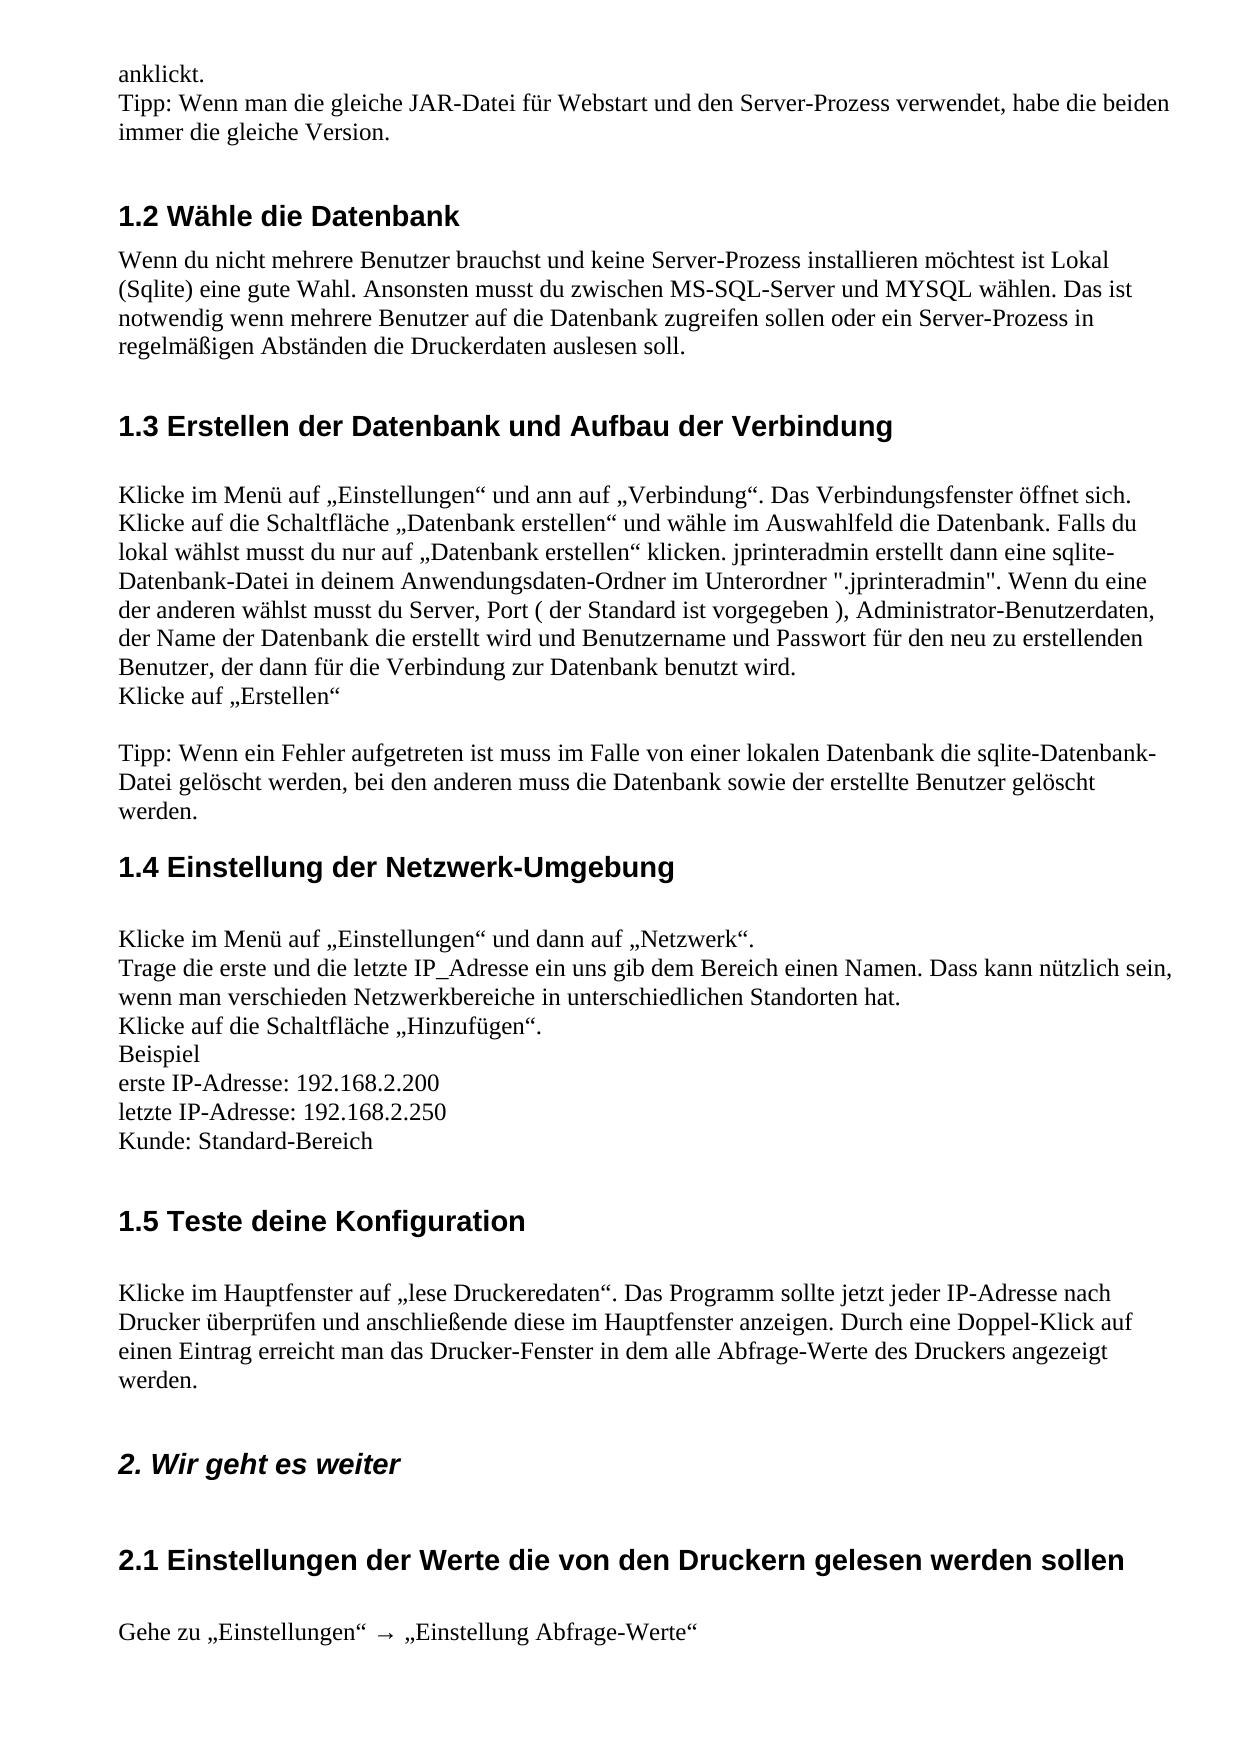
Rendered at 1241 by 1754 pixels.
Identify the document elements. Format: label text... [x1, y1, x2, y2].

text Tipp: Wenn man die gleiche JAR-Datei für Webstart und den Server-Prozess verwendet, habe die beiden immer die gleiche Version. [118, 88, 1181, 145]
text Gehe zu „Einstellungen“ → „Einstellung Abfrage-Werte“ [118, 1617, 1181, 1646]
subtitle 1.4 Einstellung der Netzwerk-Umgebung [118, 850, 1181, 883]
text Klicke im Hauptfenster auf „lese Druckeredaten“. Das Programm sollte jetzt jeder IP-Adresse nach Drucker überprüfen und anschließende diese im Hauptfenster anzeigen. Durch eine Doppel-Klick auf einen Eintrag erreicht man das Drucker-Fenster in dem alle Abfrage-Werte des Druckers angezeigt werden. [118, 1278, 1181, 1393]
subtitle 1.2 Wähle die Datenbank [118, 199, 1181, 233]
text Kunde: Standard-Bereich [118, 1126, 1181, 1154]
subtitle 1.3 Erstellen der Datenbank und Aufbau der Verbindung [118, 409, 1181, 443]
subtitle 1.5 Teste deine Konfiguration [118, 1204, 1181, 1237]
text anklickt. [118, 59, 1181, 88]
text Klicke auf „Erstellen“ [118, 681, 1181, 710]
text letzte IP-Adresse: 192.168.2.250 [118, 1097, 1181, 1126]
text Trage die erste und die letzte IP_Adresse ein uns gib dem Bereich einen Namen. Dass kann nützlich sein, wenn man verschieden Netzwerkbereiche in unterschiedlichen Standorten hat. [118, 953, 1181, 1011]
text Beispiel [118, 1039, 1181, 1068]
subtitle 2. Wir geht es weiter [118, 1447, 1181, 1481]
text Tipp: Wenn ein Fehler aufgetreten ist muss im Falle von einer lokalen Datenbank die sqlite-Datenbank-Datei gelöscht werden, bei den anderen muss die Datenbank sowie der erstellte Benutzer gelöscht werden. [118, 738, 1181, 825]
text Klicke im Menü auf „Einstellungen“ und ann auf „Verbindung“. Das Verbindungsfenster öffnet sich. Klicke auf die Schaltfläche „Datenbank erstellen“ und wähle im Auswahlfeld die Datenbank. Falls du lokal wählst musst du nur auf „Datenbank erstellen“ klicken. jprinteradmin erstellt dann eine sqlite-Datenbank-Datei in deinem Anwendungsdaten-Ordner im Unterordner ".jprinteradmin". Wenn du eine der anderen wählst musst du Server, Port ( der Standard ist vorgegeben ), Administrator-Benutzerdaten, der Name der Datenbank die erstellt wird und Benutzername und Passwort für den neu zu erstellenden Benutzer, der dann für die Verbindung zur Datenbank benutzt wird. [118, 480, 1181, 681]
text Klicke im Menü auf „Einstellungen“ und dann auf „Netzwerk“. [118, 924, 1181, 953]
text erste IP-Adresse: 192.168.2.200 [118, 1068, 1181, 1097]
subtitle 2.1 Einstellungen der Werte die von den Druckern gelesen werden sollen [118, 1543, 1181, 1576]
text Wenn du nicht mehrere Benutzer brauchst und keine Server-Prozess installieren möchtest ist Lokal (Sqlite) eine gute Wahl. Ansonsten musst du zwischen MS-SQL-Server und MYSQL wählen. Das ist notwendig wenn mehrere Benutzer auf die Datenbank zugreifen sollen oder ein Server-Prozess in regelmäßigen Abständen die Druckerdaten auslesen soll. [118, 245, 1181, 360]
text Klicke auf die Schaltfläche „Hinzufügen“. [118, 1011, 1181, 1039]
